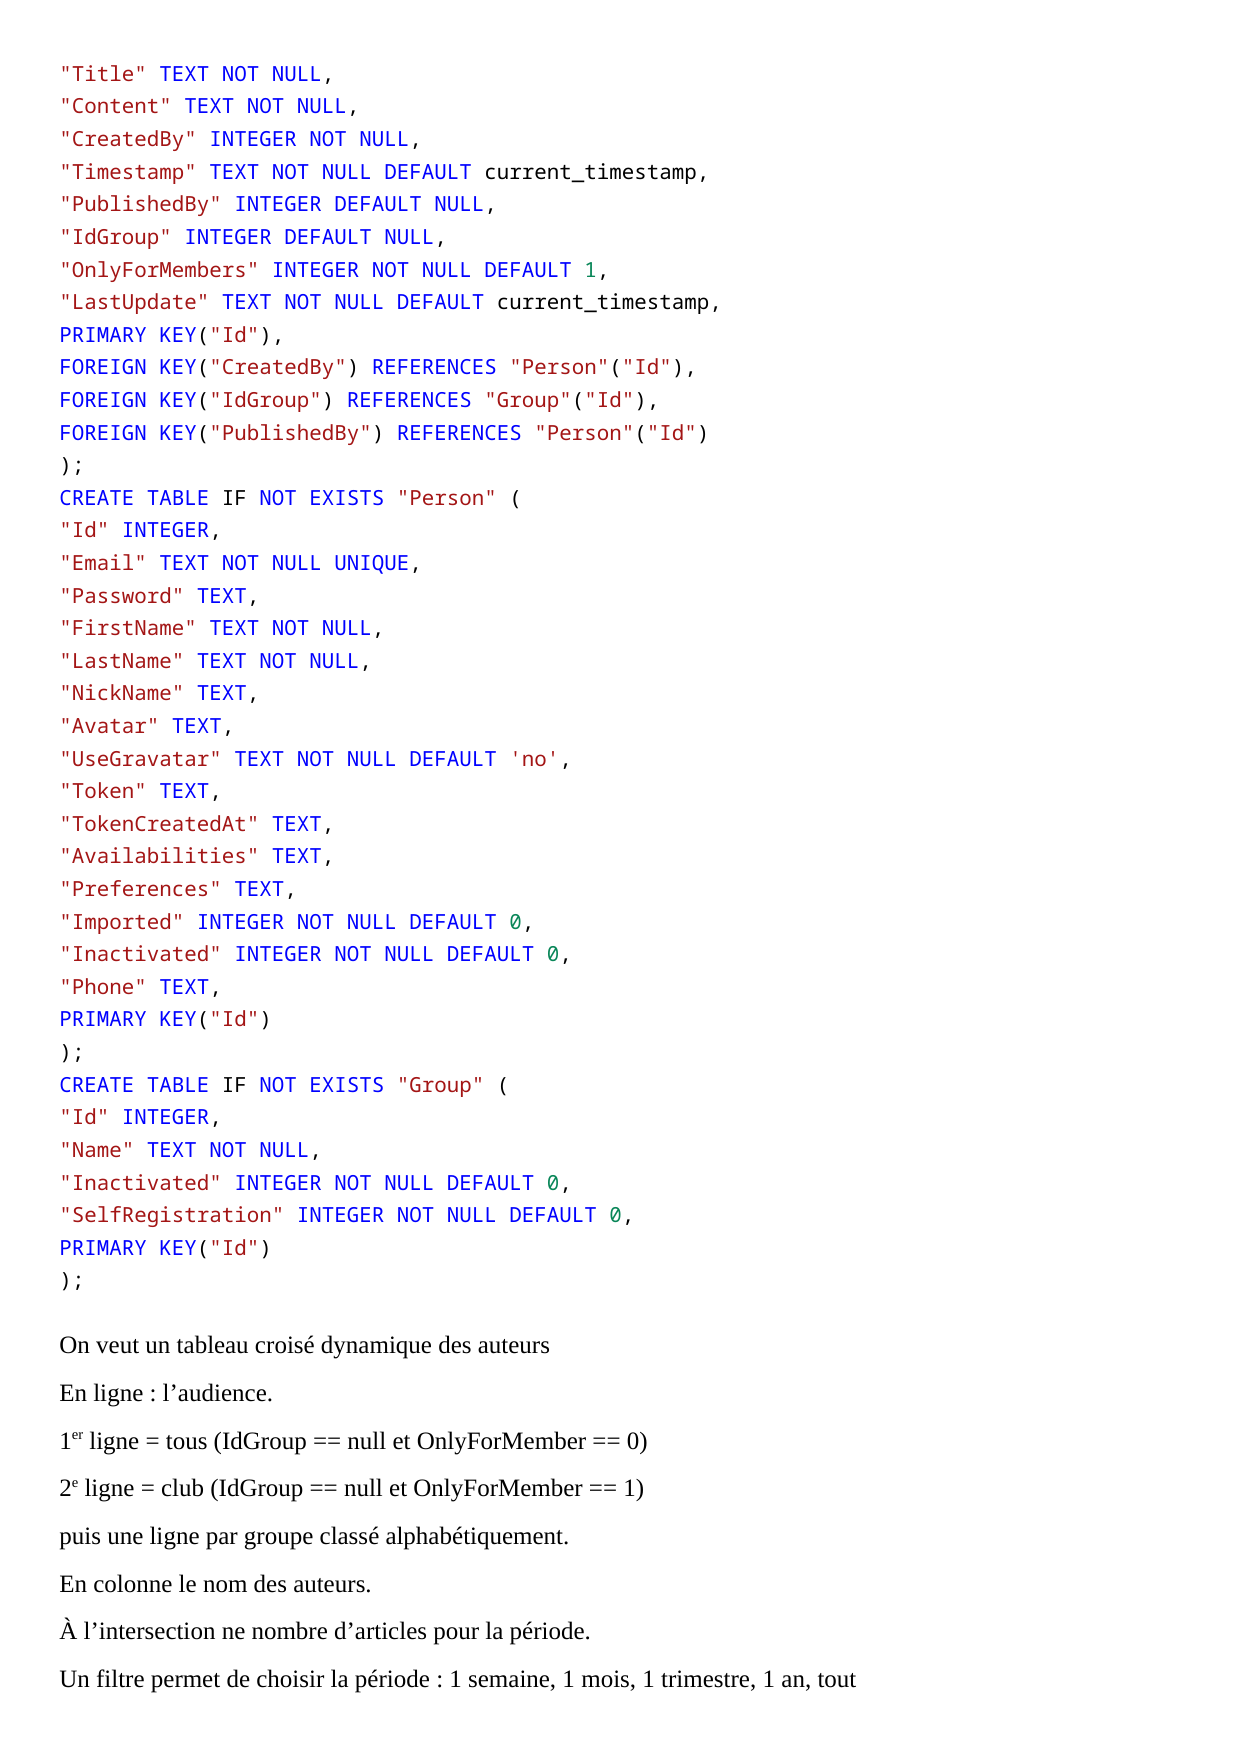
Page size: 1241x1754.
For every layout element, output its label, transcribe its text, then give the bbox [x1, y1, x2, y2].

text "Token" TEXT, [59, 776, 1181, 805]
text "Email" TEXT NOT NULL UNIQUE, [59, 548, 1181, 577]
text "IdGroup" INTEGER DEFAULT NULL, [59, 222, 1181, 251]
text "Title" TEXT NOT NULL, [59, 59, 1181, 87]
text "Id" INTEGER, [59, 516, 1181, 544]
text "Password" TEXT, [59, 581, 1181, 609]
text "Phone" TEXT, [59, 972, 1181, 1000]
text puis une ligne par groupe classé alphabétiquement. [59, 1521, 1181, 1550]
text CREATE TABLE IF NOT EXISTS "Person" ( [59, 483, 1181, 511]
text PRIMARY KEY("Id"), [59, 320, 1181, 348]
text Un filtre permet de choisir la période : 1 semaine, 1 mois, 1 trimestre, 1 an, tout [59, 1664, 1181, 1693]
text "LastName" TEXT NOT NULL, [59, 646, 1181, 674]
text "Availabilities" TEXT, [59, 842, 1181, 870]
text En ligne : l’audience. [59, 1378, 1181, 1407]
text ); [59, 1037, 1181, 1066]
text "UseGravatar" TEXT NOT NULL DEFAULT 'no', [59, 744, 1181, 772]
text "TokenCreatedAt" TEXT, [59, 809, 1181, 837]
text "Inactivated" INTEGER NOT NULL DEFAULT 0, [59, 939, 1181, 968]
text "Id" INTEGER, [59, 1102, 1181, 1131]
text FOREIGN KEY("CreatedBy") REFERENCES "Person"("Id"), [59, 352, 1181, 381]
text 1er ligne = tous (IdGroup == null et OnlyForMember == 0) [59, 1426, 1181, 1454]
text CREATE TABLE IF NOT EXISTS "Group" ( [59, 1070, 1181, 1098]
text "NickName" TEXT, [59, 678, 1181, 707]
text On veut un tableau croisé dynamique des auteurs [59, 1331, 1181, 1359]
text PRIMARY KEY("Id") [59, 1233, 1181, 1261]
text "Name" TEXT NOT NULL, [59, 1135, 1181, 1163]
text "Timestamp" TEXT NOT NULL DEFAULT current_timestamp, [59, 157, 1181, 185]
text "Avatar" TEXT, [59, 711, 1181, 739]
text "Content" TEXT NOT NULL, [59, 92, 1181, 120]
text "OnlyForMembers" INTEGER NOT NULL DEFAULT 1, [59, 255, 1181, 283]
text "Preferences" TEXT, [59, 874, 1181, 903]
text "CreatedBy" INTEGER NOT NULL, [59, 124, 1181, 153]
text ); [59, 450, 1181, 479]
text En colonne le nom des auteurs. [59, 1569, 1181, 1597]
text "PublishedBy" INTEGER DEFAULT NULL, [59, 189, 1181, 218]
text "SelfRegistration" INTEGER NOT NULL DEFAULT 0, [59, 1200, 1181, 1229]
text ); [59, 1265, 1181, 1294]
text 2e ligne = club (IdGroup == null et OnlyForMember == 1) [59, 1473, 1181, 1502]
text "LastUpdate" TEXT NOT NULL DEFAULT current_timestamp, [59, 287, 1181, 316]
text "Inactivated" INTEGER NOT NULL DEFAULT 0, [59, 1168, 1181, 1196]
text FOREIGN KEY("IdGroup") REFERENCES "Group"("Id"), [59, 385, 1181, 413]
text À l’intersection ne nombre d’articles pour la période. [59, 1616, 1181, 1645]
text "Imported" INTEGER NOT NULL DEFAULT 0, [59, 907, 1181, 935]
text "FirstName" TEXT NOT NULL, [59, 613, 1181, 642]
text FOREIGN KEY("PublishedBy") REFERENCES "Person"("Id") [59, 418, 1181, 446]
text PRIMARY KEY("Id") [59, 1004, 1181, 1033]
